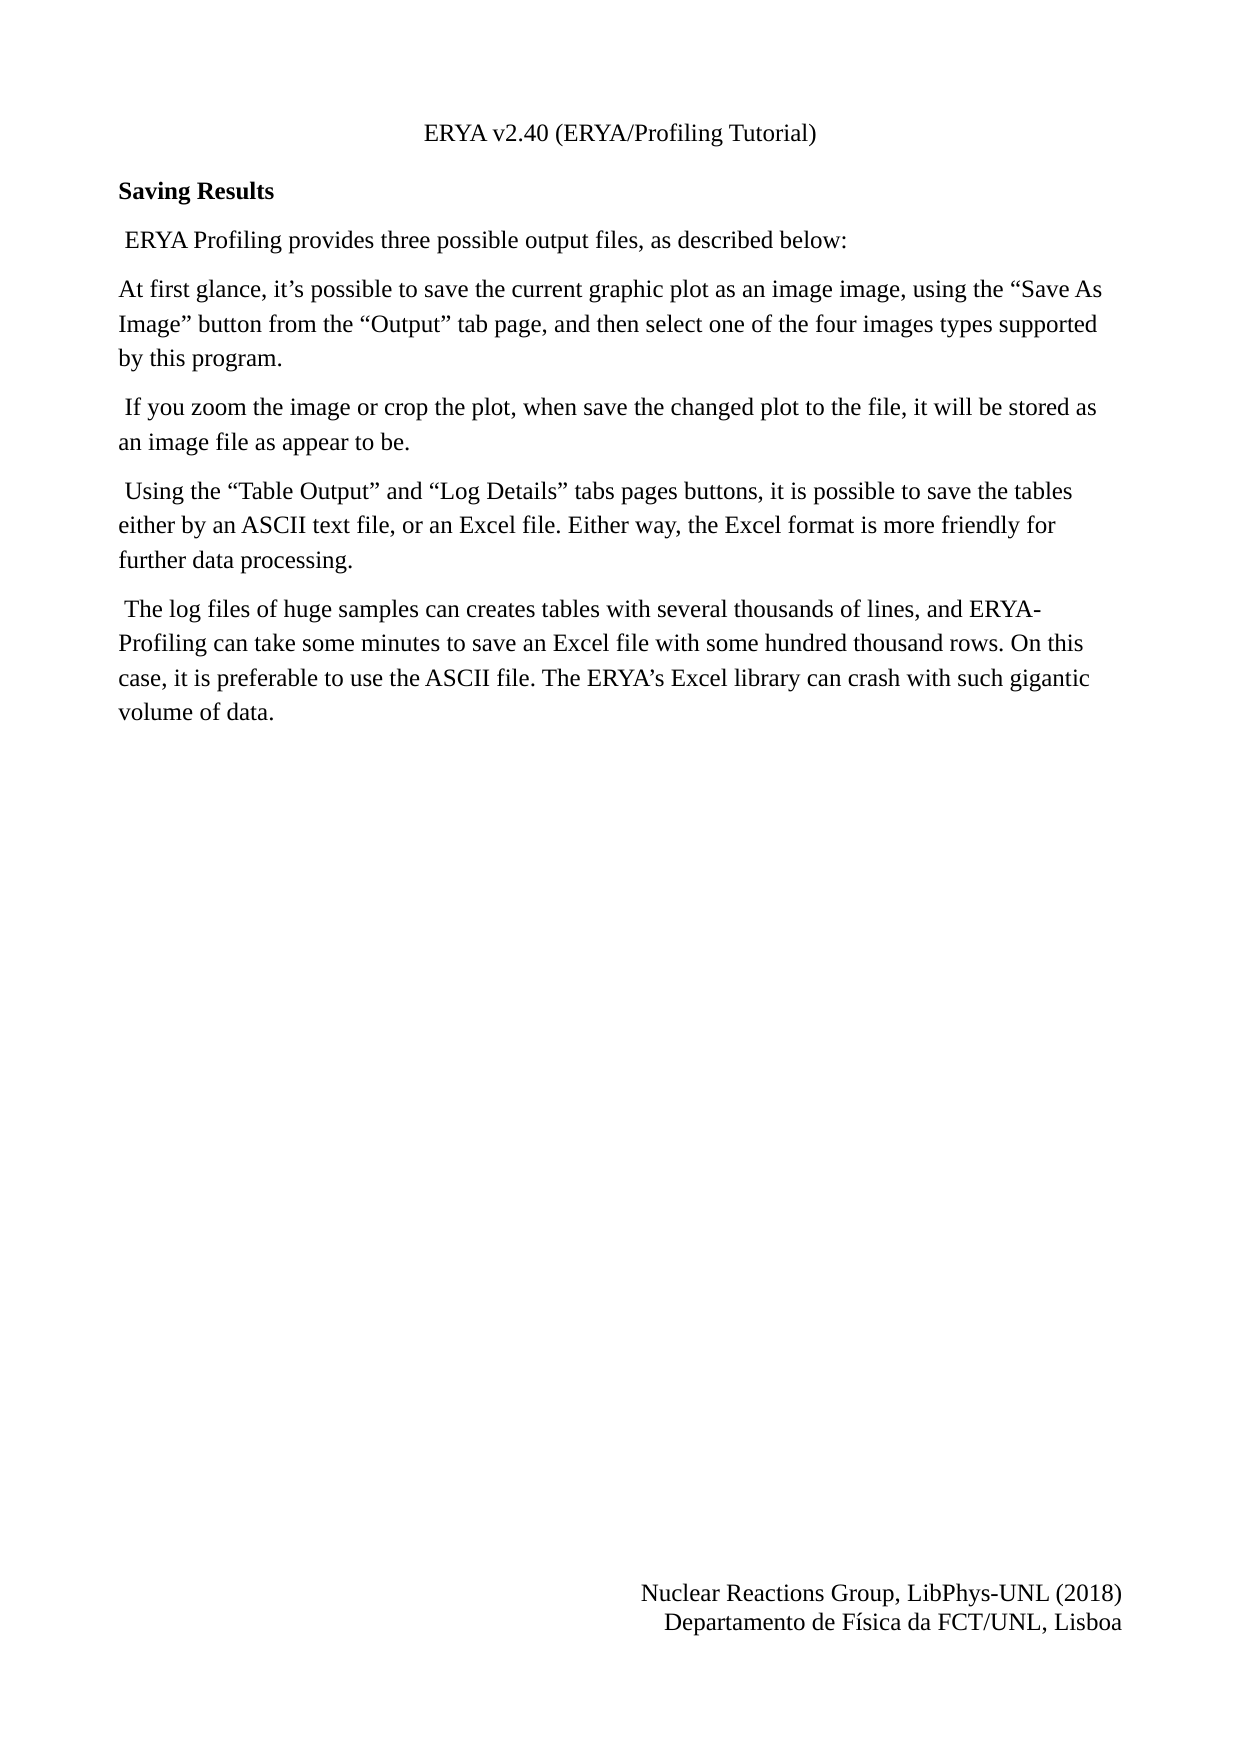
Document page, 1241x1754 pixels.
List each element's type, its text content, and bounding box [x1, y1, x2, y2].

text Saving Results [118, 176, 1122, 205]
text ERYA Profiling provides three possible output files, as described below: [118, 225, 1122, 254]
text Using the “Table Output” and “Log Details” tabs pages buttons, it is possible to save the tables either by an ASCII text file, or an Excel file. Either way, the Excel format is more friendly for further data processing. [118, 476, 1122, 574]
text The log files of huge samples can creates tables with several thousands of lines, and ERYA-Profiling can take some minutes to save an Excel file with some hundred thousand rows. On this case, it is preferable to use the ASCII file. The ERYA’s Excel library can crash with such gigantic volume of data. [118, 594, 1122, 726]
text At first glance, it’s possible to save the current graphic plot as an image image, using the “Save As Image” button from the “Output” tab page, and then select one of the four images types supported by this program. [118, 274, 1122, 372]
text If you zoom the image or crop the plot, when save the changed plot to the file, it will be stored as an image file as appear to be. [118, 392, 1122, 456]
